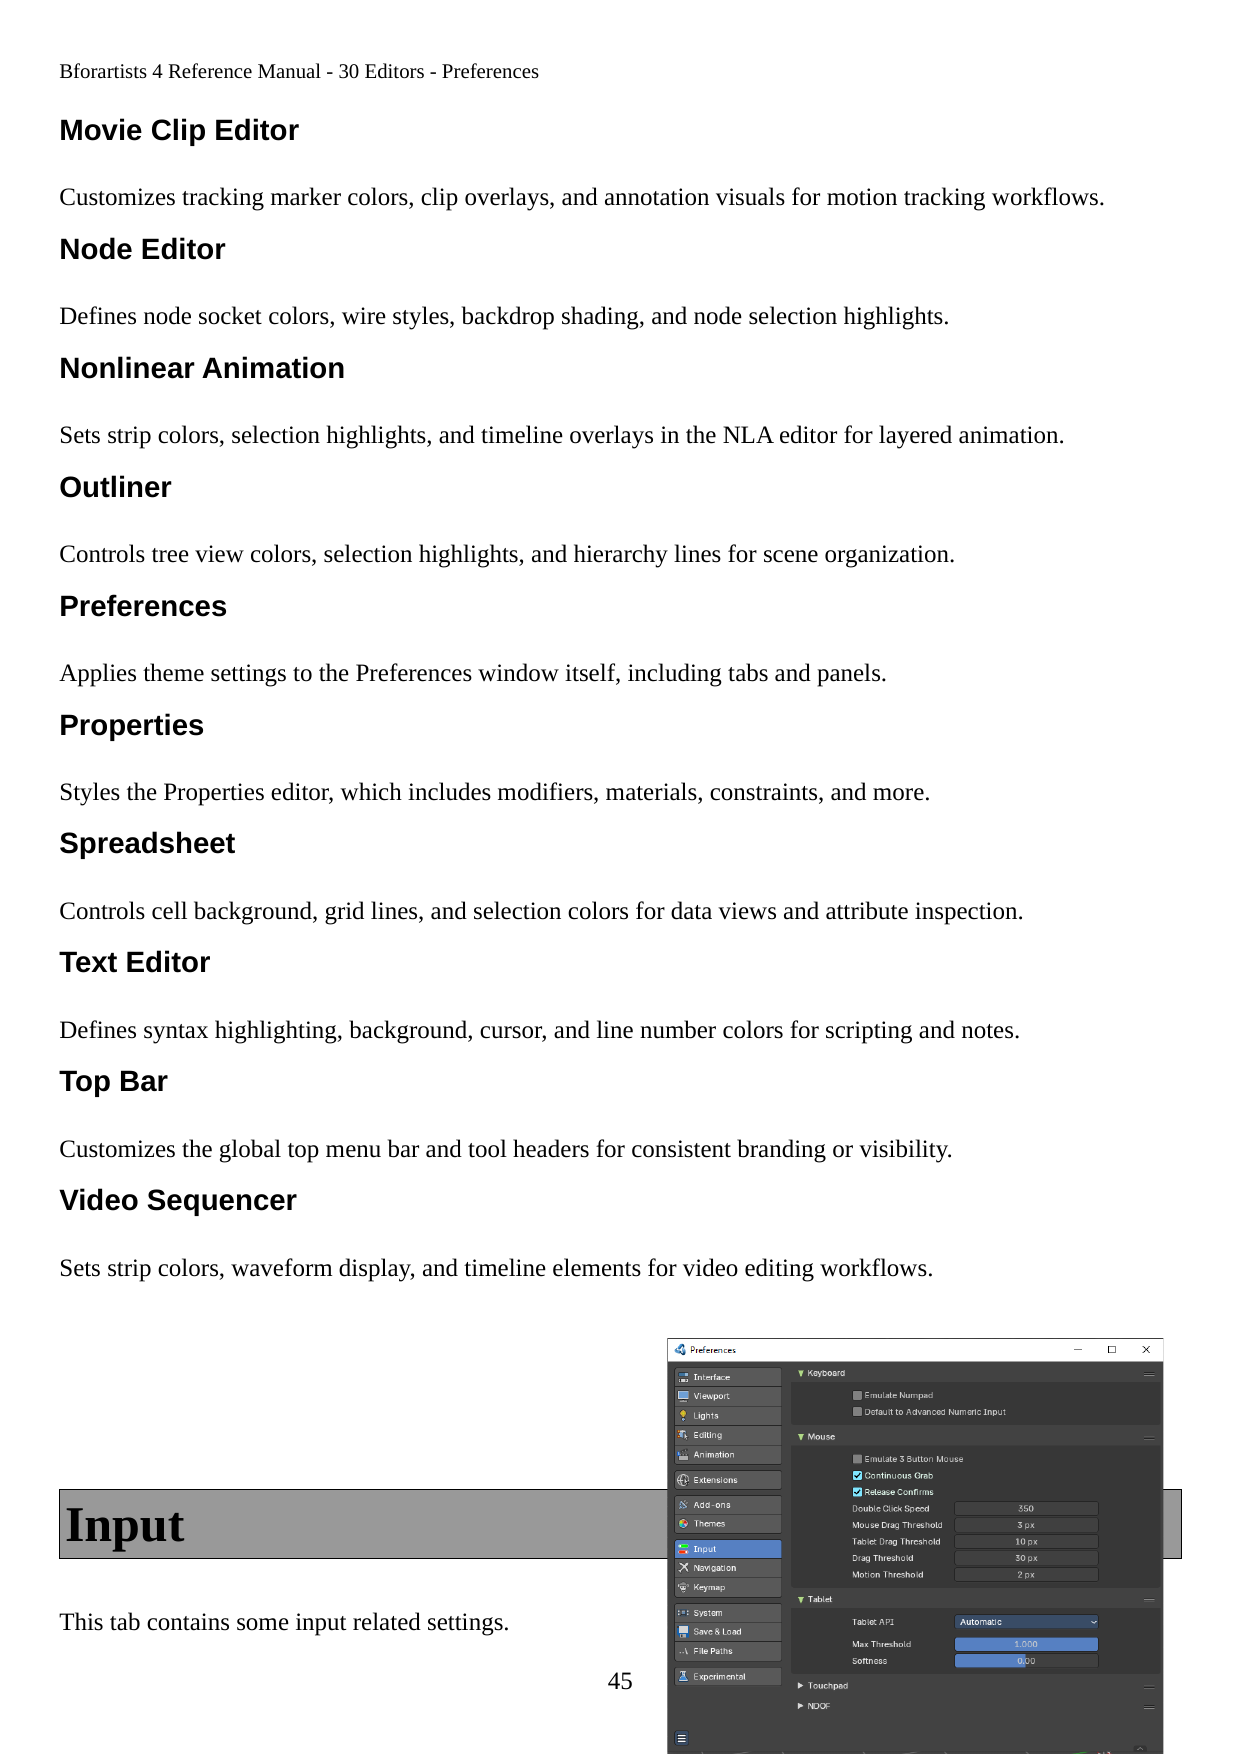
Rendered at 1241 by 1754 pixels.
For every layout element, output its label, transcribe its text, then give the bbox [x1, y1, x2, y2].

text Applies theme settings to the Preferences window itself, including tabs and panels. [59, 658, 1181, 687]
text Controls tree view colors, selection highlights, and hierarchy lines for scene organization. [59, 539, 1181, 568]
subtitle Video Sequencer [59, 1183, 1181, 1217]
subtitle Spreadsheet [59, 826, 1181, 860]
subtitle Properties [59, 707, 1181, 741]
text Styles the Properties editor, which includes modifiers, materials, constraints, and more. [59, 777, 1181, 806]
subtitle Outliner [59, 469, 1181, 503]
subtitle Top Bar [59, 1064, 1181, 1098]
text Customizes the global top menu bar and tool headers for consistent branding or visibility. [59, 1134, 1181, 1163]
text Controls cell background, grid lines, and selection colors for data views and attribute inspection. [59, 896, 1181, 925]
table_header [1164, 1490, 1181, 1558]
picture [667, 1338, 1164, 1754]
text This tab contains some input related settings. [59, 1607, 667, 1636]
subtitle Nonlinear Animation [59, 351, 1181, 384]
subtitle Text Editor [59, 945, 1181, 979]
subtitle Preferences [59, 588, 1181, 622]
text Defines syntax highlighting, background, cursor, and line number colors for scripting and notes. [59, 1015, 1181, 1044]
table_header Input [60, 1490, 667, 1558]
subtitle Node Editor [59, 232, 1181, 265]
text Sets strip colors, selection highlights, and timeline overlays in the NLA editor for layered animation. [59, 420, 1181, 449]
text Defines node socket colors, wire styles, backdrop shading, and node selection highlights. [59, 301, 1181, 330]
subtitle Movie Clip Editor [59, 113, 1181, 146]
text Sets strip colors, waveform display, and timeline elements for video editing workflows. [59, 1253, 1181, 1282]
text Customizes tracking marker colors, clip overlays, and annotation visuals for motion tracking workflows. [59, 182, 1181, 211]
